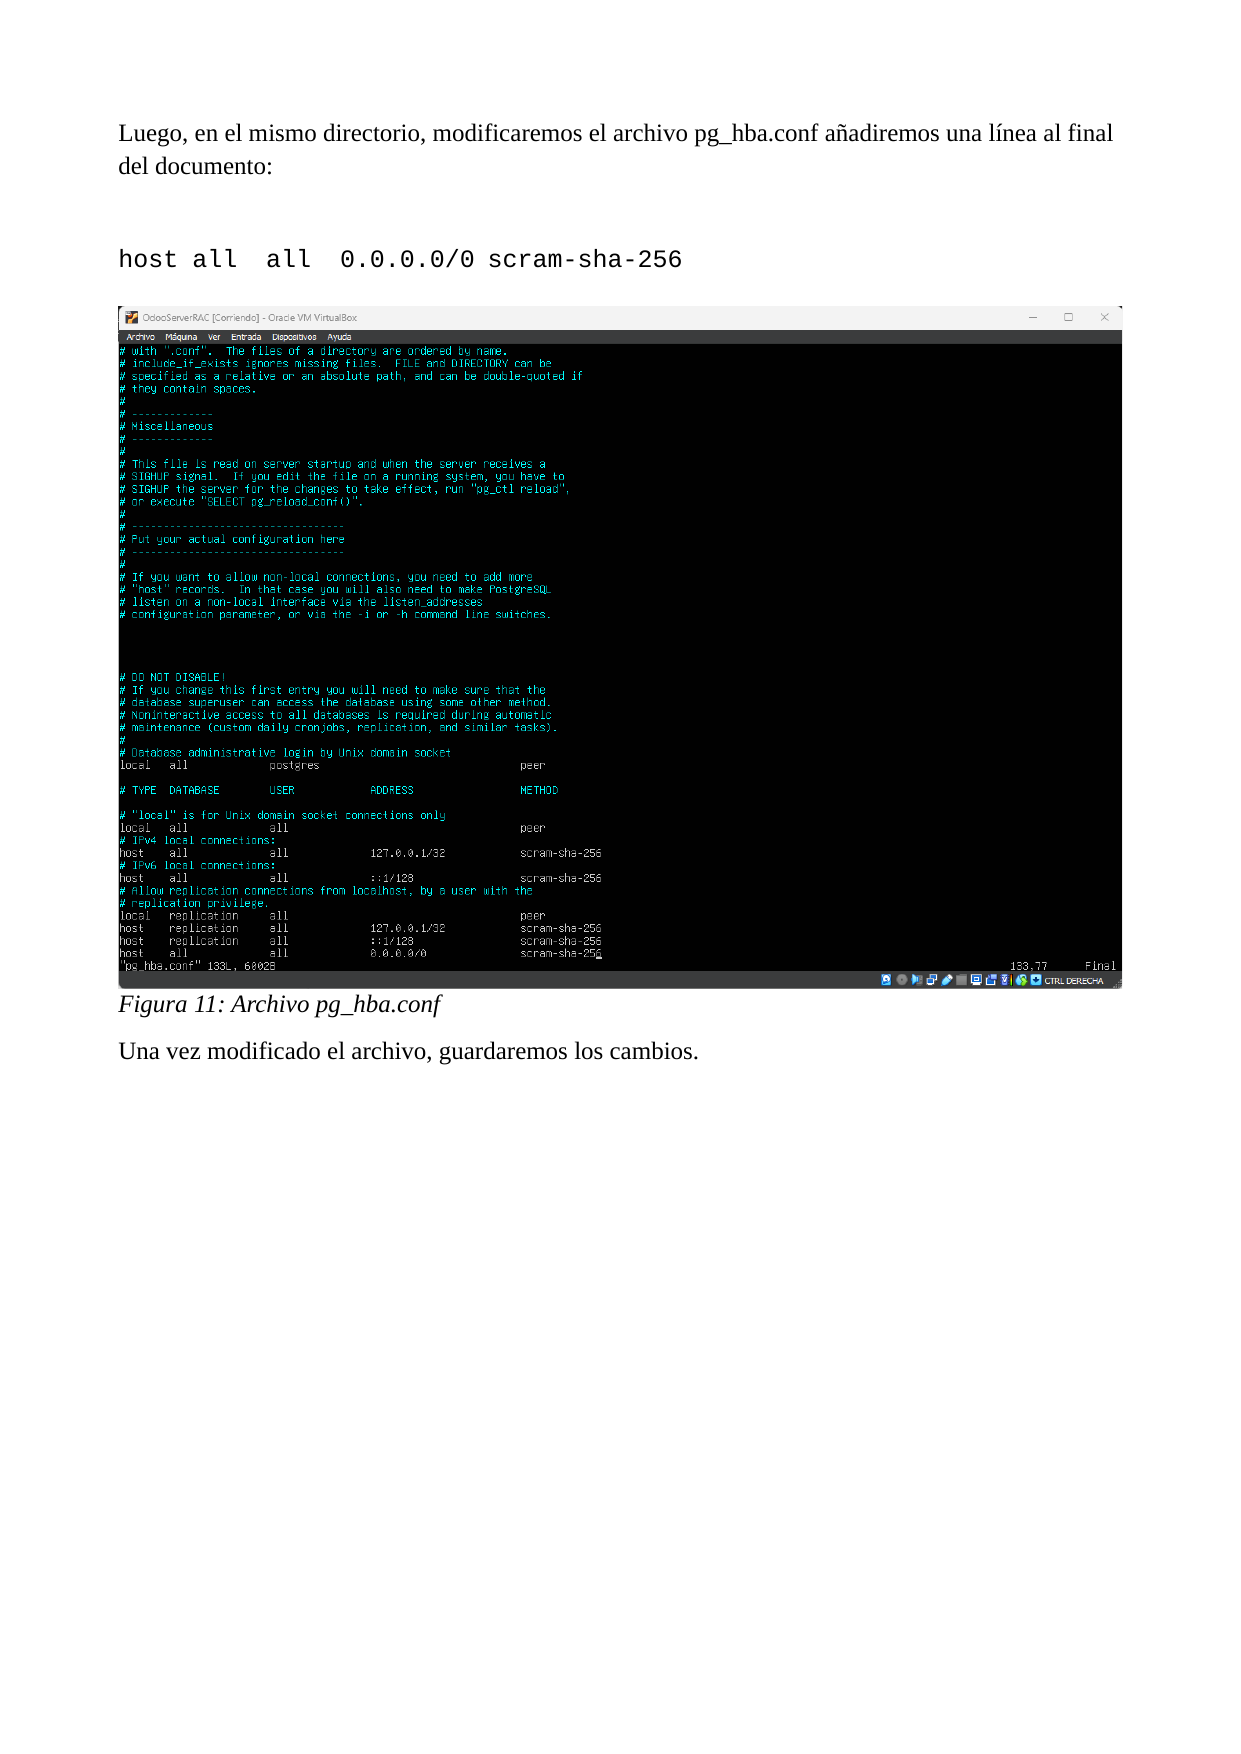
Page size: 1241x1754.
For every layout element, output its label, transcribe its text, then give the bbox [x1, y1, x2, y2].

text Figura 11: Archivo pg_hba.conf [118, 989, 1122, 1017]
text Luego, en el mismo directorio, modificaremos el archivo pg_hba.conf añadiremos una línea al final del documento: [118, 118, 1122, 180]
text Una vez modificado el archivo, guardaremos los cambios. [118, 1036, 1122, 1065]
picture [118, 306, 1123, 989]
text host all all 0.0.0.0/0 scram-sha-256 [118, 246, 1122, 275]
